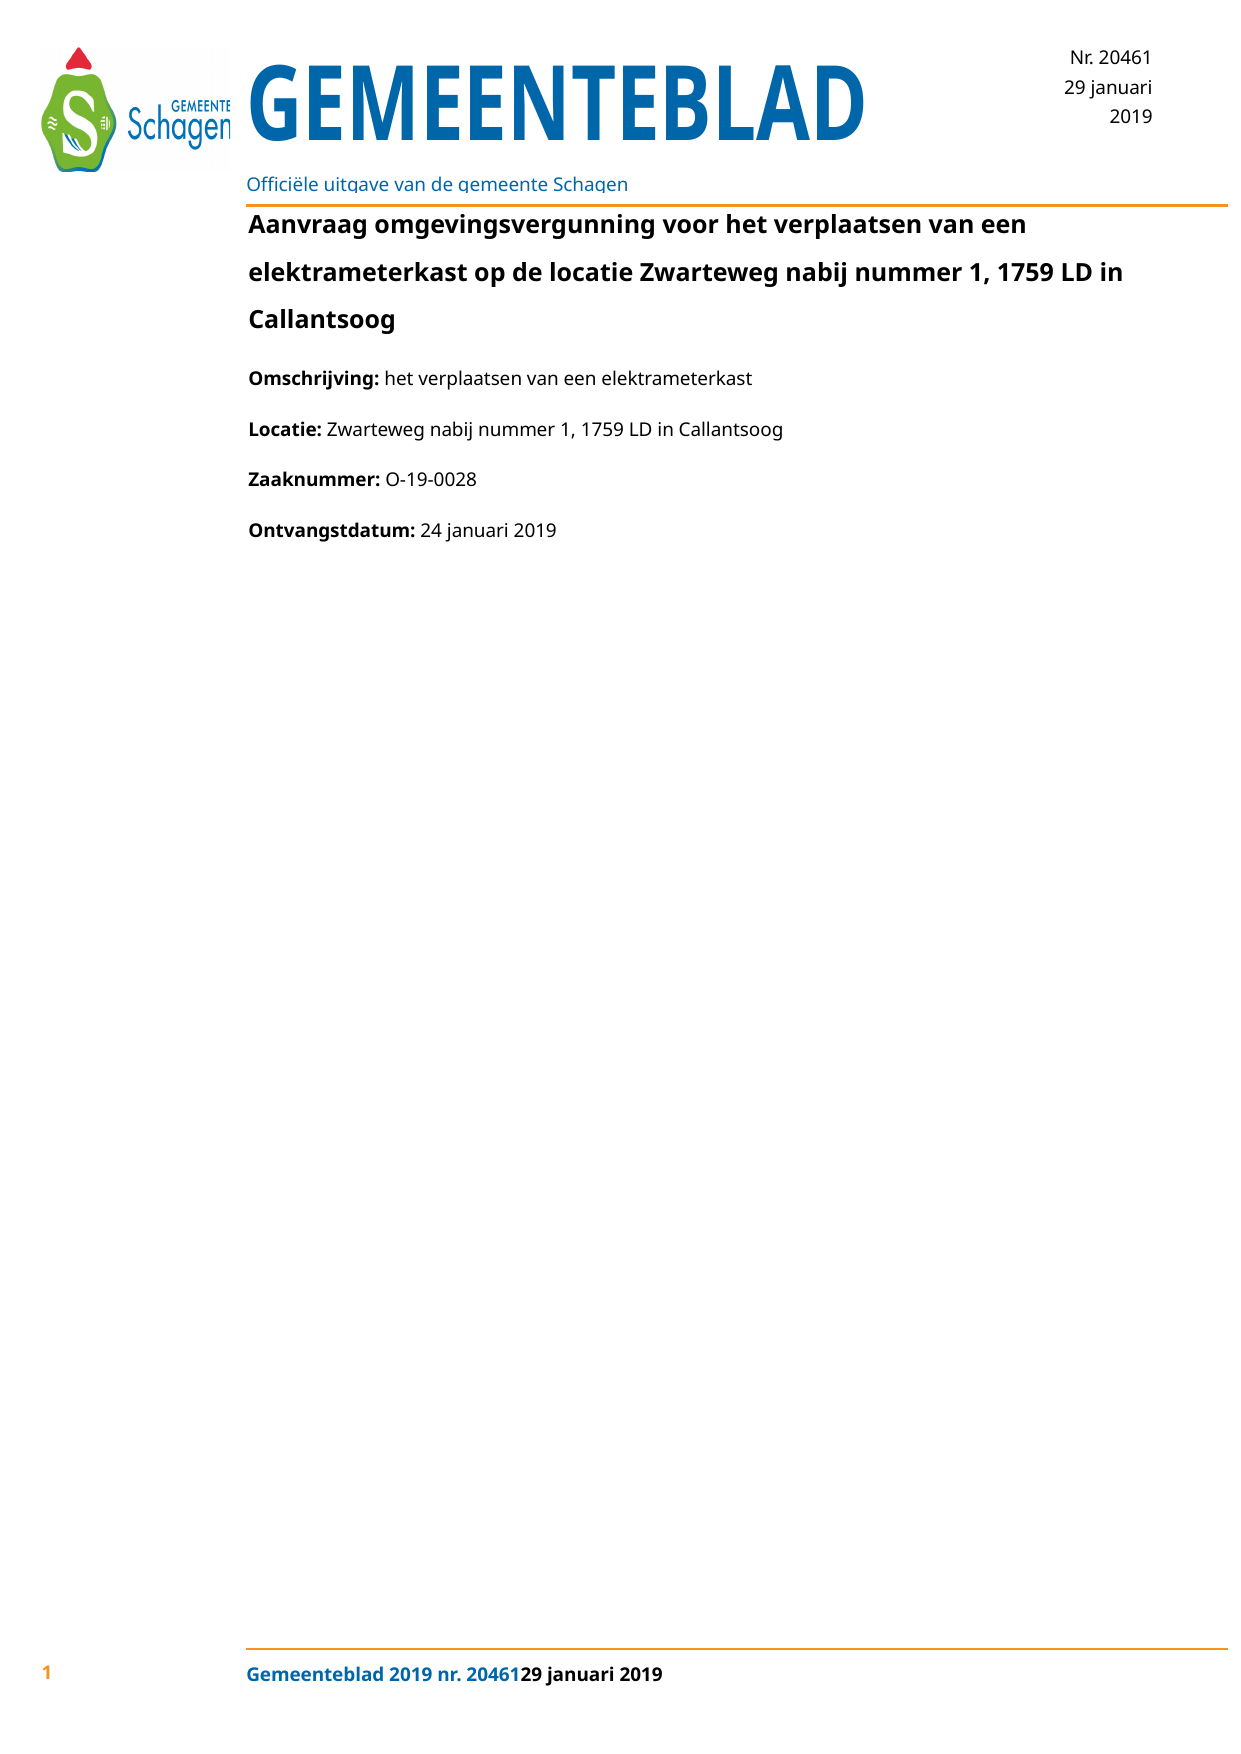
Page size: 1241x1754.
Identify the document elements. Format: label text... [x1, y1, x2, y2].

text Ontvangstdatum: 24 januari 2019 [248, 517, 1152, 542]
text Locatie: Zwarteweg nabij nummer 1, 1759 LD in Callantsoog [248, 416, 1152, 442]
picture [41, 47, 231, 172]
text Omschrijving: het verplaatsen van een elektrameterkast [248, 366, 1152, 391]
text Zaaknummer: O-19-0028 [248, 466, 1152, 492]
text Aanvraag omgevingsvergunning voor het verplaatsen van een elektrameterkast op de locatie Zwarteweg nabij nummer 1, 1759 LD in Callantsoog [248, 207, 1152, 336]
